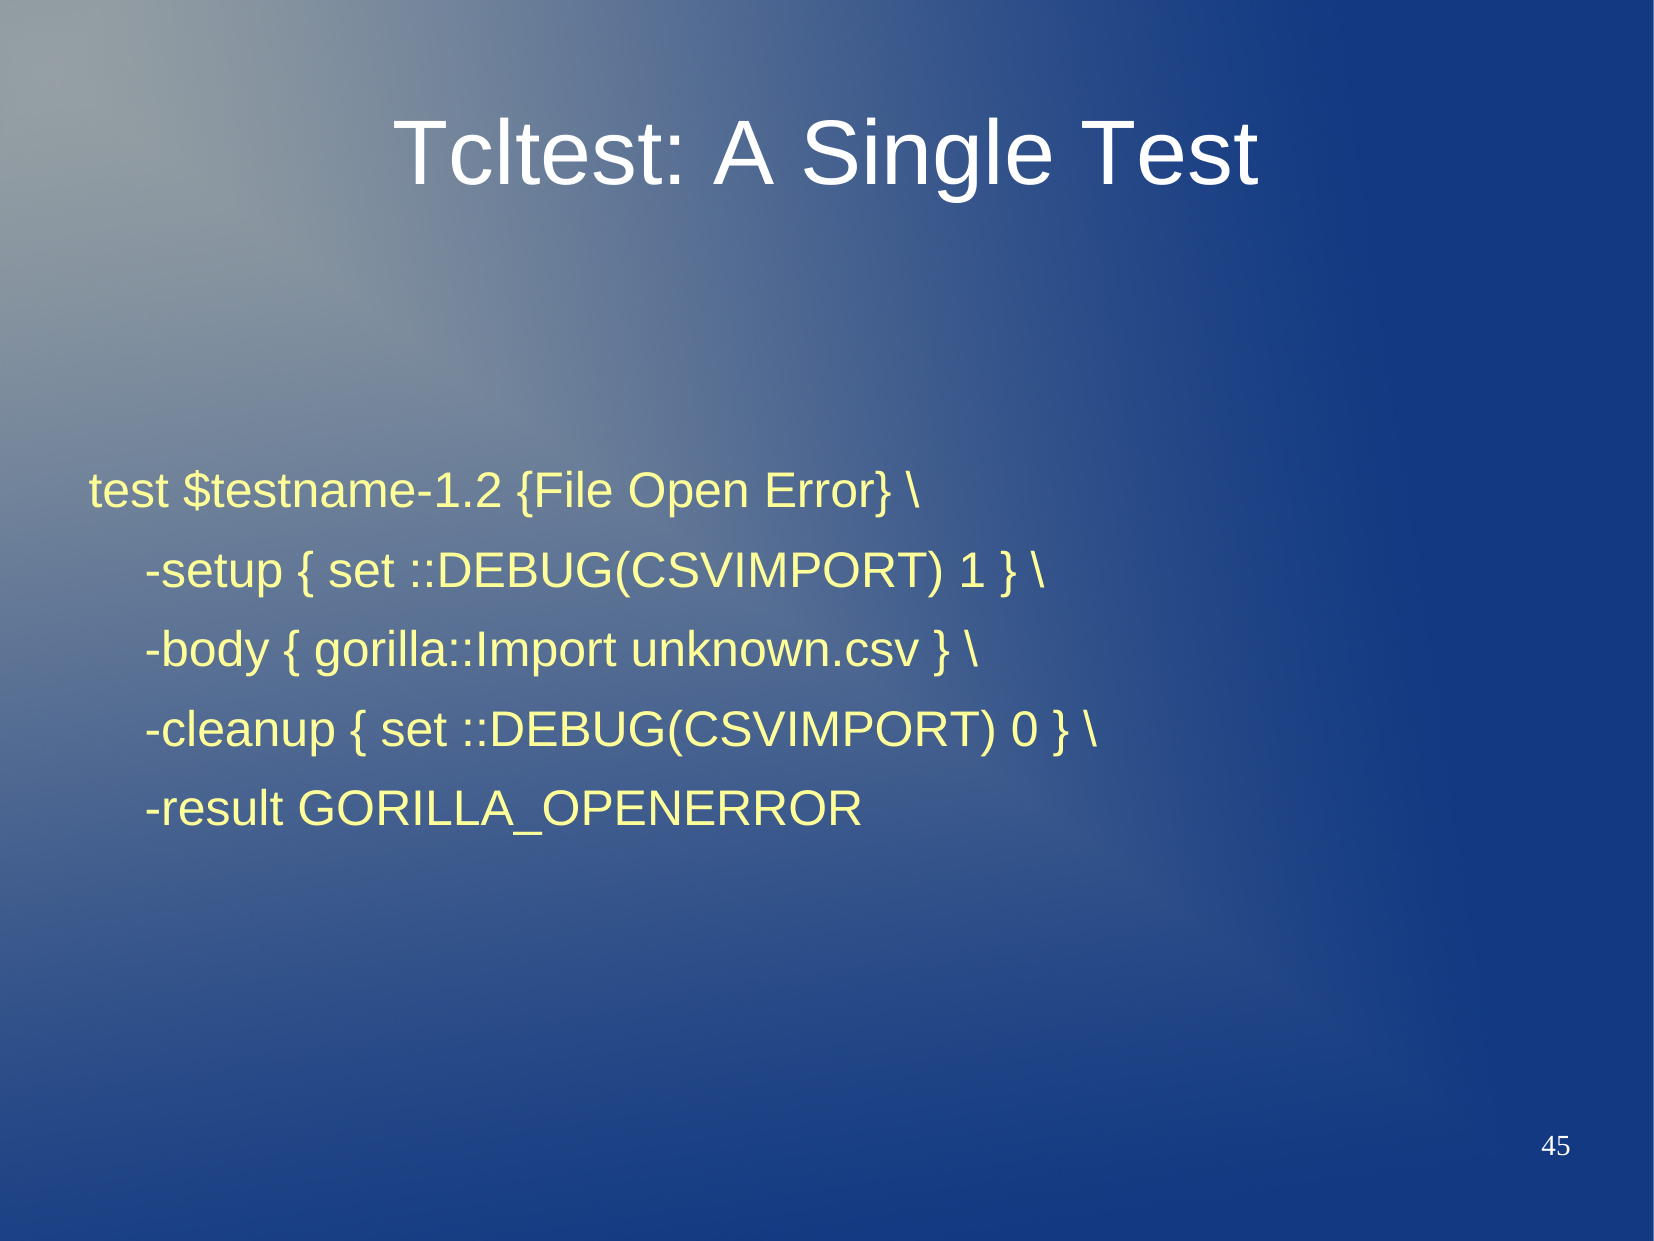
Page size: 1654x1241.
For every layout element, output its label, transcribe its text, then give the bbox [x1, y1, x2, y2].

title Tcltest: A Single Test [82, 49, 1571, 257]
picture [0, 0, 1654, 1241]
text_box test $testname-1.2 {File Open Error} \ -setup { set ::DEBUG(CSVIMPORT) 1 } \ -body { gorilla::Import unknown.csv } \ -cleanup { set ::DEBUG(CSVIMPORT) 0 } \ -result GORILLA_OPENERROR [88, 462, 1565, 916]
